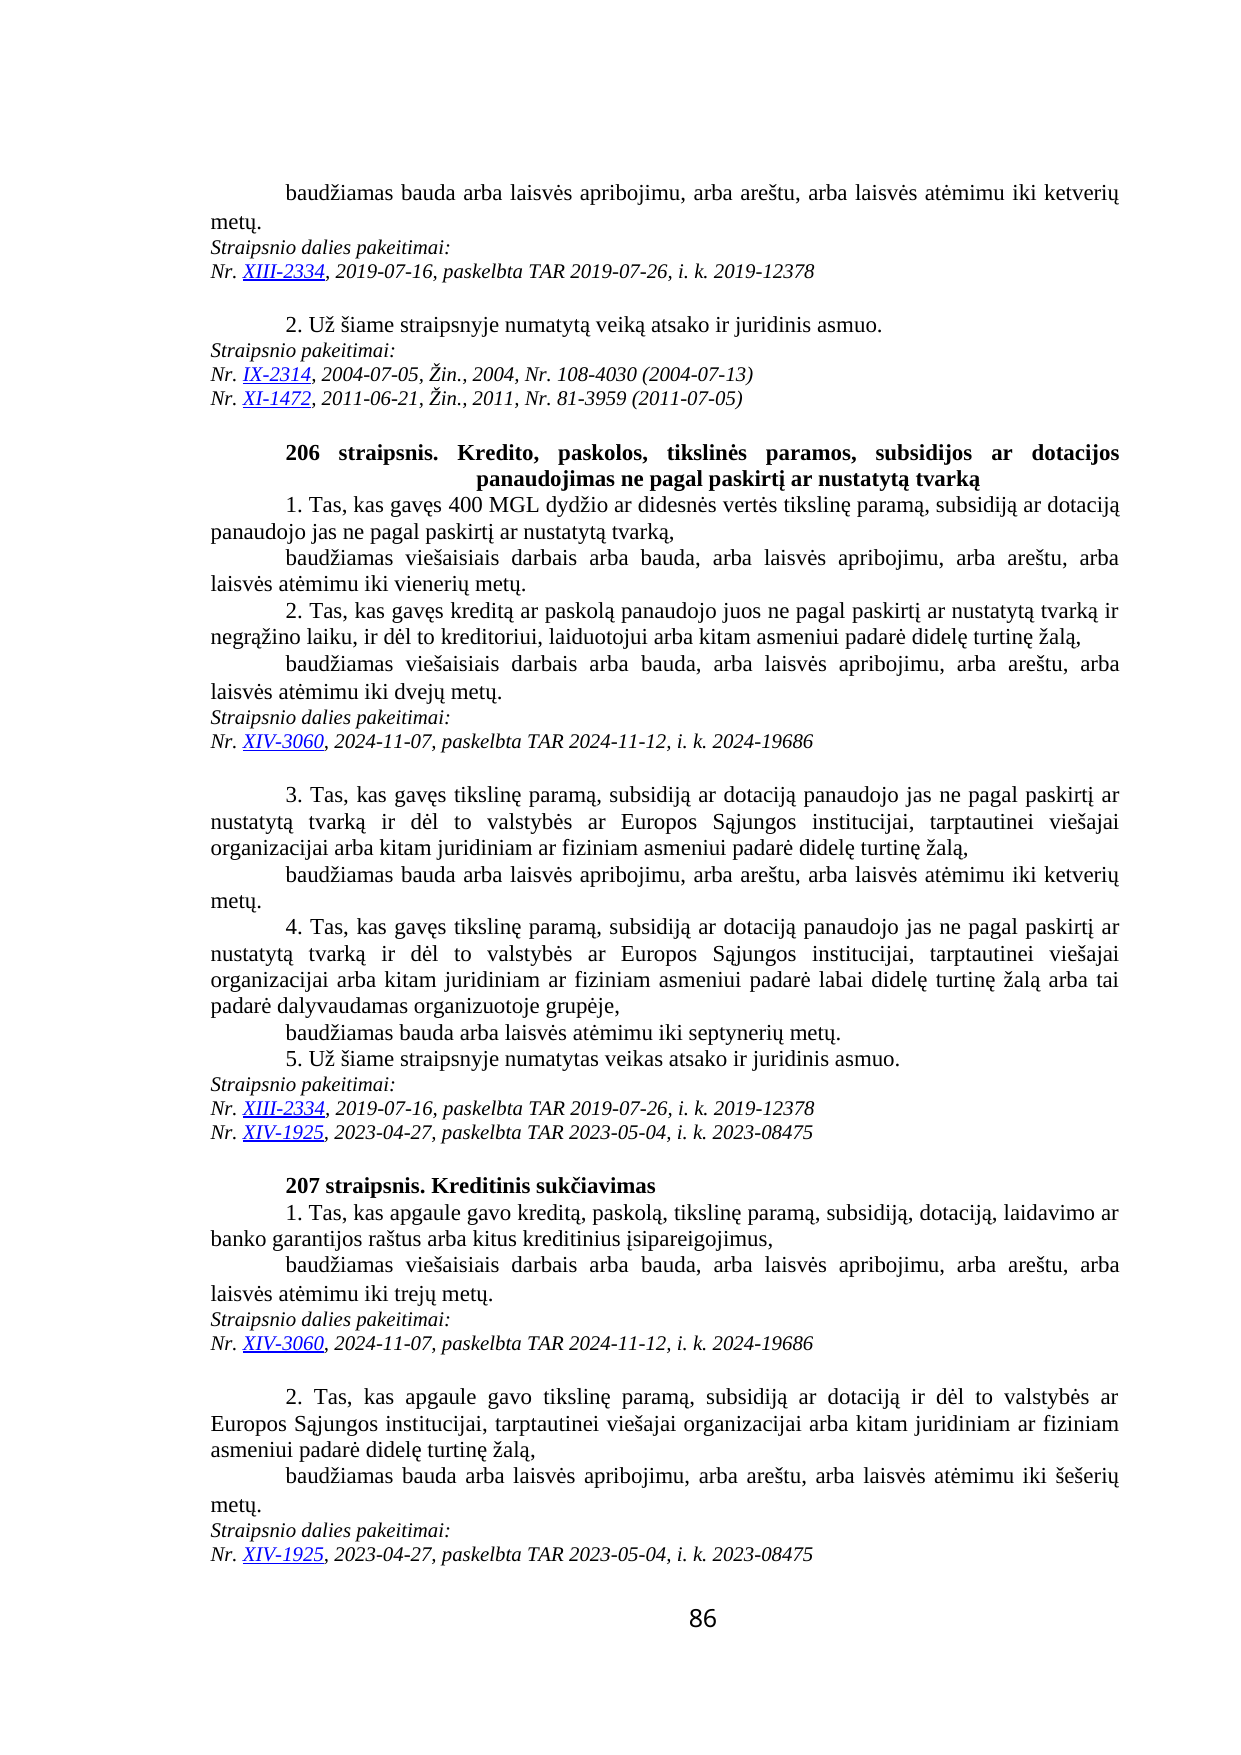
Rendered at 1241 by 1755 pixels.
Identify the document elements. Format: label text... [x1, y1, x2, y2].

text Nr. XIII-2334, 2019-07-16, paskelbta TAR 2019-07-26, i. k. 2019-12378 [210, 259, 1120, 283]
text baudžiamas viešaisiais darbais arba bauda, arba laisvės apribojimu, arba areštu, arba laisvės atėmimu iki vienerių metų. [210, 544, 1120, 597]
text baudžiamas viešaisiais darbais arba bauda, arba laisvės apribojimu, arba areštu, arba laisvės atėmimu iki trejų metų. [210, 1251, 1120, 1307]
text 3. Tas, kas gavęs tikslinę paramą, subsidiją ar dotaciją panaudojo jas ne pagal paskirtį ar nustatytą tvarką ir dėl to valstybės ar Europos Sąjungos institucijai, tarptautinei viešajai organizacijai arba kitam juridiniam ar fiziniam asmeniui padarė didelę turtinę žalą, [210, 782, 1120, 861]
text Nr. IX-2314, 2004-07-05, Žin., 2004, Nr. 108-4030 (2004-07-13) [210, 362, 1120, 386]
text Straipsnio dalies pakeitimai: [210, 234, 1120, 259]
text Nr. XIV-1925, 2023-04-27, paskelbta TAR 2023-05-04, i. k. 2023-08475 [210, 1119, 1120, 1144]
text Nr. XIV-3060, 2024-11-07, paskelbta TAR 2024-11-12, i. k. 2024-19686 [210, 729, 1120, 753]
text baudžiamas bauda arba laisvės atėmimu iki septynerių metų. [210, 1019, 1120, 1045]
text Nr. XIV-1925, 2023-04-27, paskelbta TAR 2023-05-04, i. k. 2023-08475 [210, 1542, 1120, 1566]
text Straipsnio dalies pakeitimai: [210, 1307, 1120, 1331]
text baudžiamas bauda arba laisvės apribojimu, arba areštu, arba laisvės atėmimu iki ketverių metų. [210, 179, 1120, 234]
text 206 straipsnis. Kredito, paskolos, tikslinės paramos, subsidijos ar dotacijos panaudojimas ne pagal paskirtį ar nustatytą tvarką [285, 439, 1120, 491]
text Straipsnio pakeitimai: [210, 338, 1120, 362]
text Nr. XIII-2334, 2019-07-16, paskelbta TAR 2019-07-26, i. k. 2019-12378 [210, 1096, 1120, 1119]
text 207 straipsnis. Kreditinis sukčiavimas [210, 1172, 1120, 1199]
text Straipsnio dalies pakeitimai: [210, 1518, 1120, 1542]
text 2. Tas, kas apgaule gavo tikslinę paramą, subsidiją ar dotaciją ir dėl to valstybės ar Europos Sąjungos institucijai, tarptautinei viešajai organizacijai arba kitam juridiniam ar fiziniam asmeniui padarė didelę turtinę žalą, [210, 1383, 1120, 1462]
text baudžiamas bauda arba laisvės apribojimu, arba areštu, arba laisvės atėmimu iki ketverių metų. [210, 861, 1120, 913]
text 4. Tas, kas gavęs tikslinę paramą, subsidiją ar dotaciją panaudojo jas ne pagal paskirtį ar nustatytą tvarką ir dėl to valstybės ar Europos Sąjungos institucijai, tarptautinei viešajai organizacijai arba kitam juridiniam ar fiziniam asmeniui padarė labai didelę turtinę žalą arba tai padarė dalyvaudamas organizuotoje grupėje, [210, 913, 1120, 1019]
text Nr. XI-1472, 2011-06-21, Žin., 2011, Nr. 81-3959 (2011-07-05) [210, 386, 1120, 410]
text Nr. XIV-3060, 2024-11-07, paskelbta TAR 2024-11-12, i. k. 2024-19686 [210, 1331, 1120, 1355]
text Straipsnio dalies pakeitimai: [210, 705, 1120, 729]
text 1. Tas, kas gavęs 400 MGL dydžio ar didesnės vertės tikslinę paramą, subsidiją ar dotaciją panaudojo jas ne pagal paskirtį ar nustatytą tvarką, [210, 491, 1120, 544]
text 2. Už šiame straipsnyje numatytą veiką atsako ir juridinis asmuo. [210, 311, 1120, 338]
text Straipsnio pakeitimai: [210, 1071, 1120, 1096]
text 2. Tas, kas gavęs kreditą ar paskolą panaudojo juos ne pagal paskirtį ar nustatytą tvarką ir negrąžino laiku, ir dėl to kreditoriui, laiduotojui arba kitam asmeniui padarė didelę turtinę žalą, [210, 597, 1120, 649]
text baudžiamas viešaisiais darbais arba bauda, arba laisvės apribojimu, arba areštu, arba laisvės atėmimu iki dvejų metų. [210, 649, 1120, 705]
text baudžiamas bauda arba laisvės apribojimu, arba areštu, arba laisvės atėmimu iki šešerių metų. [210, 1462, 1120, 1518]
text 1. Tas, kas apgaule gavo kreditą, paskolą, tikslinę paramą, subsidiją, dotaciją, laidavimo ar banko garantijos raštus arba kitus kreditinius įsipareigojimus, [210, 1199, 1120, 1251]
text 5. Už šiame straipsnyje numatytas veikas atsako ir juridinis asmuo. [210, 1045, 1120, 1071]
